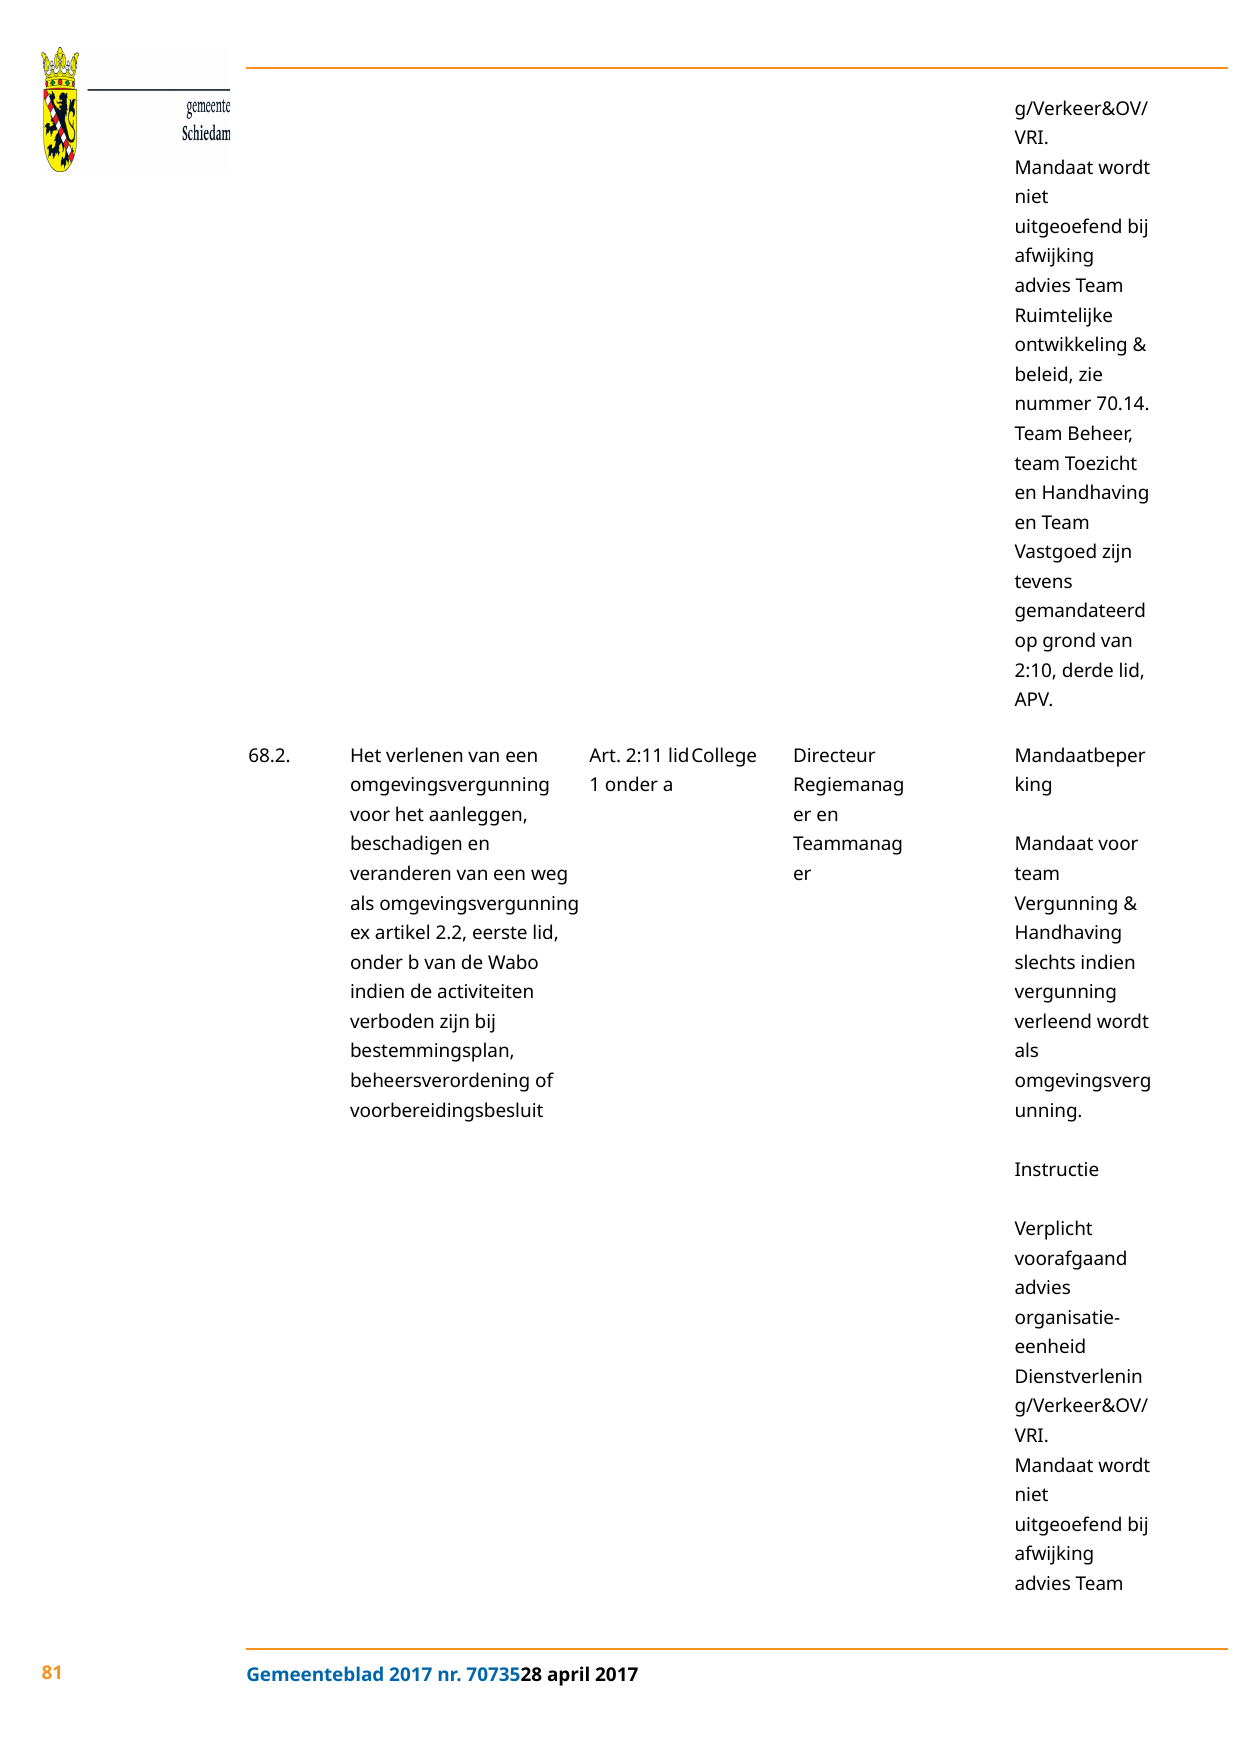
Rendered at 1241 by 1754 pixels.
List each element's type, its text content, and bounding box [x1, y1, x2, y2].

table_cell Mandaatbeperking Mandaat voor team Vergunning & Handhaving slechts indien vergunning verleend wordt als omgevingsvergunning. Instructie Verplicht voorafgaand advies organisatie-eenheid Dienstverlening/Verkeer&OV/VRI. Mandaat wordt niet uitgeoefend bij afwijking advies Team [1014, 742, 1152, 1596]
table_cell [350, 95, 589, 742]
table_cell [589, 95, 691, 742]
table_cell Directeur Regiemanager en Teammanager [793, 742, 908, 1596]
table_cell [248, 95, 350, 742]
table_cell Het verlenen van een omgevingsvergunning voor het aanleggen, beschadigen en veranderen van een weg als omgevingsvergunning ex artikel 2.2, eerste lid, onder b van de Wabo indien de activiteiten verboden zijn bij bestemmingsplan, beheersverordening of voorbereidingsbesluit [350, 742, 589, 1596]
table_cell [908, 95, 1014, 742]
table_cell [691, 95, 793, 742]
table_cell [908, 742, 1014, 1596]
table_cell College [691, 742, 793, 1596]
table_cell Art. 2:11 lid 1 onder a [589, 742, 691, 1596]
table_cell g/Verkeer&OV/VRI. Mandaat wordt niet uitgeoefend bij afwijking advies Team Ruimtelijke ontwikkeling & beleid, zie nummer 70.14. Team Beheer, team Toezicht en Handhaving en Team Vastgoed zijn tevens gemandateerd op grond van 2:10, derde lid, APV. [1014, 95, 1152, 742]
picture [41, 47, 231, 172]
table_cell 68.2. [248, 742, 350, 1596]
table_cell [793, 95, 908, 742]
